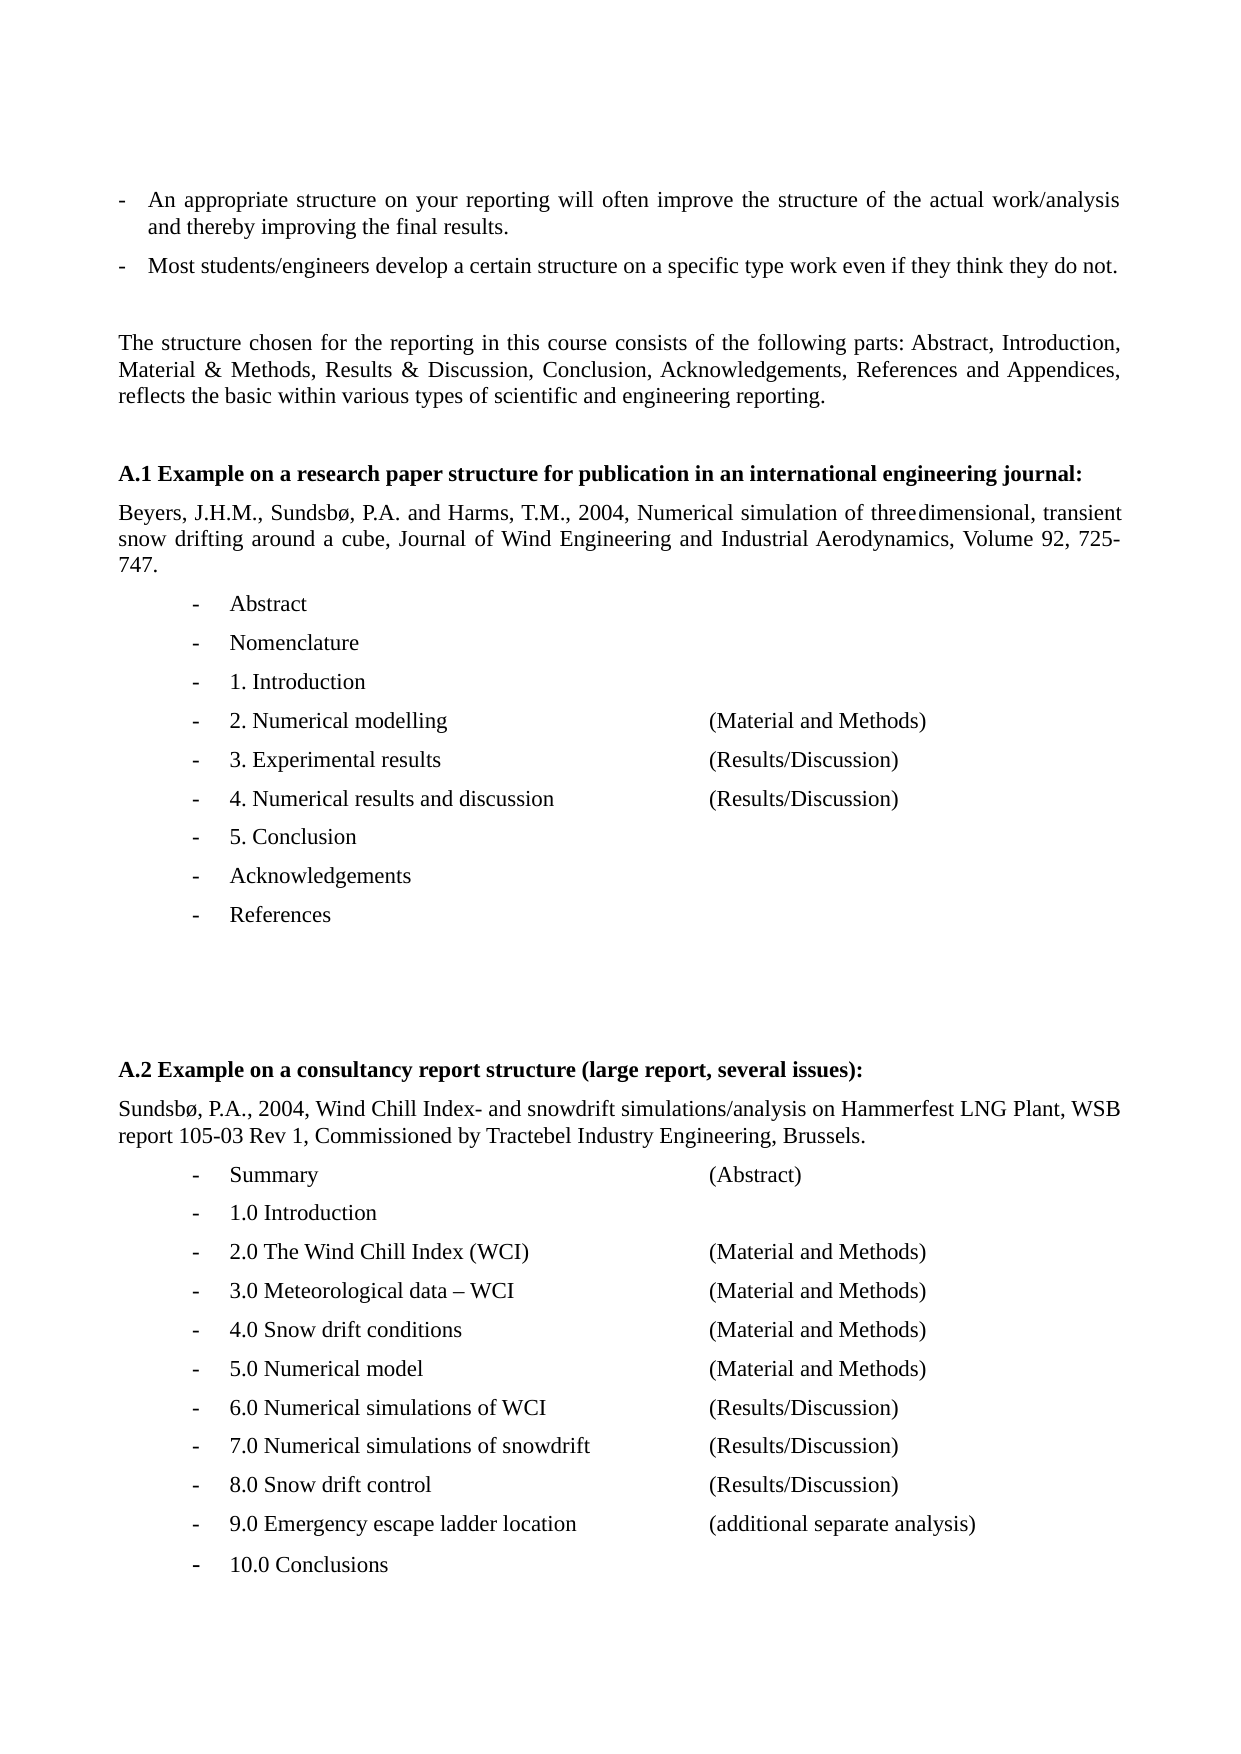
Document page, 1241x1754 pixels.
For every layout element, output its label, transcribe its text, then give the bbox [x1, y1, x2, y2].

list Abstract [192, 590, 1122, 617]
list 5.0 Numerical model (Material and Methods) [192, 1355, 1122, 1381]
list Nomenclature [192, 629, 1122, 656]
list Acknowledgements [192, 862, 1122, 889]
list References [192, 901, 1122, 927]
list 3.0 Meteorological data – WCI (Material and Methods) [192, 1277, 1122, 1303]
list 1. Introduction [192, 668, 1122, 694]
list 4.0 Snow drift conditions (Material and Methods) [192, 1316, 1122, 1342]
list 4. Numerical results and discussion (Results/Discussion) [192, 784, 1122, 811]
list 10.0 Conclusions [192, 1549, 1122, 1578]
list 7.0 Numerical simulations of snowdrift (Results/Discussion) [192, 1433, 1122, 1459]
text A.1 Example on a research paper structure for publication in an international engineering journal: [118, 460, 1122, 486]
list 1.0 Introduction [192, 1199, 1122, 1226]
text Sundsbø, P.A., 2004, Wind Chill Index- and snowdrift simulations/analysis on Hammerfest LNG Plant, WSB report 105-03 Rev 1, Commissioned by Tractebel Industry Engineering, Brussels. [118, 1095, 1122, 1148]
text A.2 Example on a consultancy report structure (large report, several issues): [118, 1057, 1122, 1083]
text Beyers, J.H.M., Sundsbø, P.A. and Harms, T.M., 2004, Numerical simulation of three­dimensional, transient snow drifting around a cube, Journal of Wind Engineering and Industrial Aerodynamics, Volume 92, 725-747. [118, 499, 1122, 578]
list 3. Experimental results (Results/Discussion) [192, 746, 1122, 772]
list 2. Numerical modelling (Material and Methods) [192, 707, 1122, 733]
list An appropriate structure on your reporting will often improve the structure of the actual work/analysis and thereby improving the final results. [118, 187, 1122, 239]
list 6.0 Numerical simulations of WCI (Results/Discussion) [192, 1394, 1122, 1420]
text The structure chosen for the reporting in this course consists of the following parts: Abstract, Introduction, Material & Methods, Results & Discussion, Conclusion, Acknowledgements, References and Appendices, reflects the basic within various types of scientific and engineering reporting. [118, 329, 1122, 408]
list 9.0 Emergency escape ladder location (additional separate analysis) [192, 1510, 1122, 1537]
list Summary (Abstract) [192, 1161, 1122, 1187]
list 8.0 Snow drift control (Results/Discussion) [192, 1471, 1122, 1498]
list 2.0 The Wind Chill Index (WCI) (Material and Methods) [192, 1238, 1122, 1265]
list 5. Conclusion [192, 823, 1122, 850]
list Most students/engineers develop a certain structure on a specific type work even if they think they do not. [118, 252, 1122, 278]
